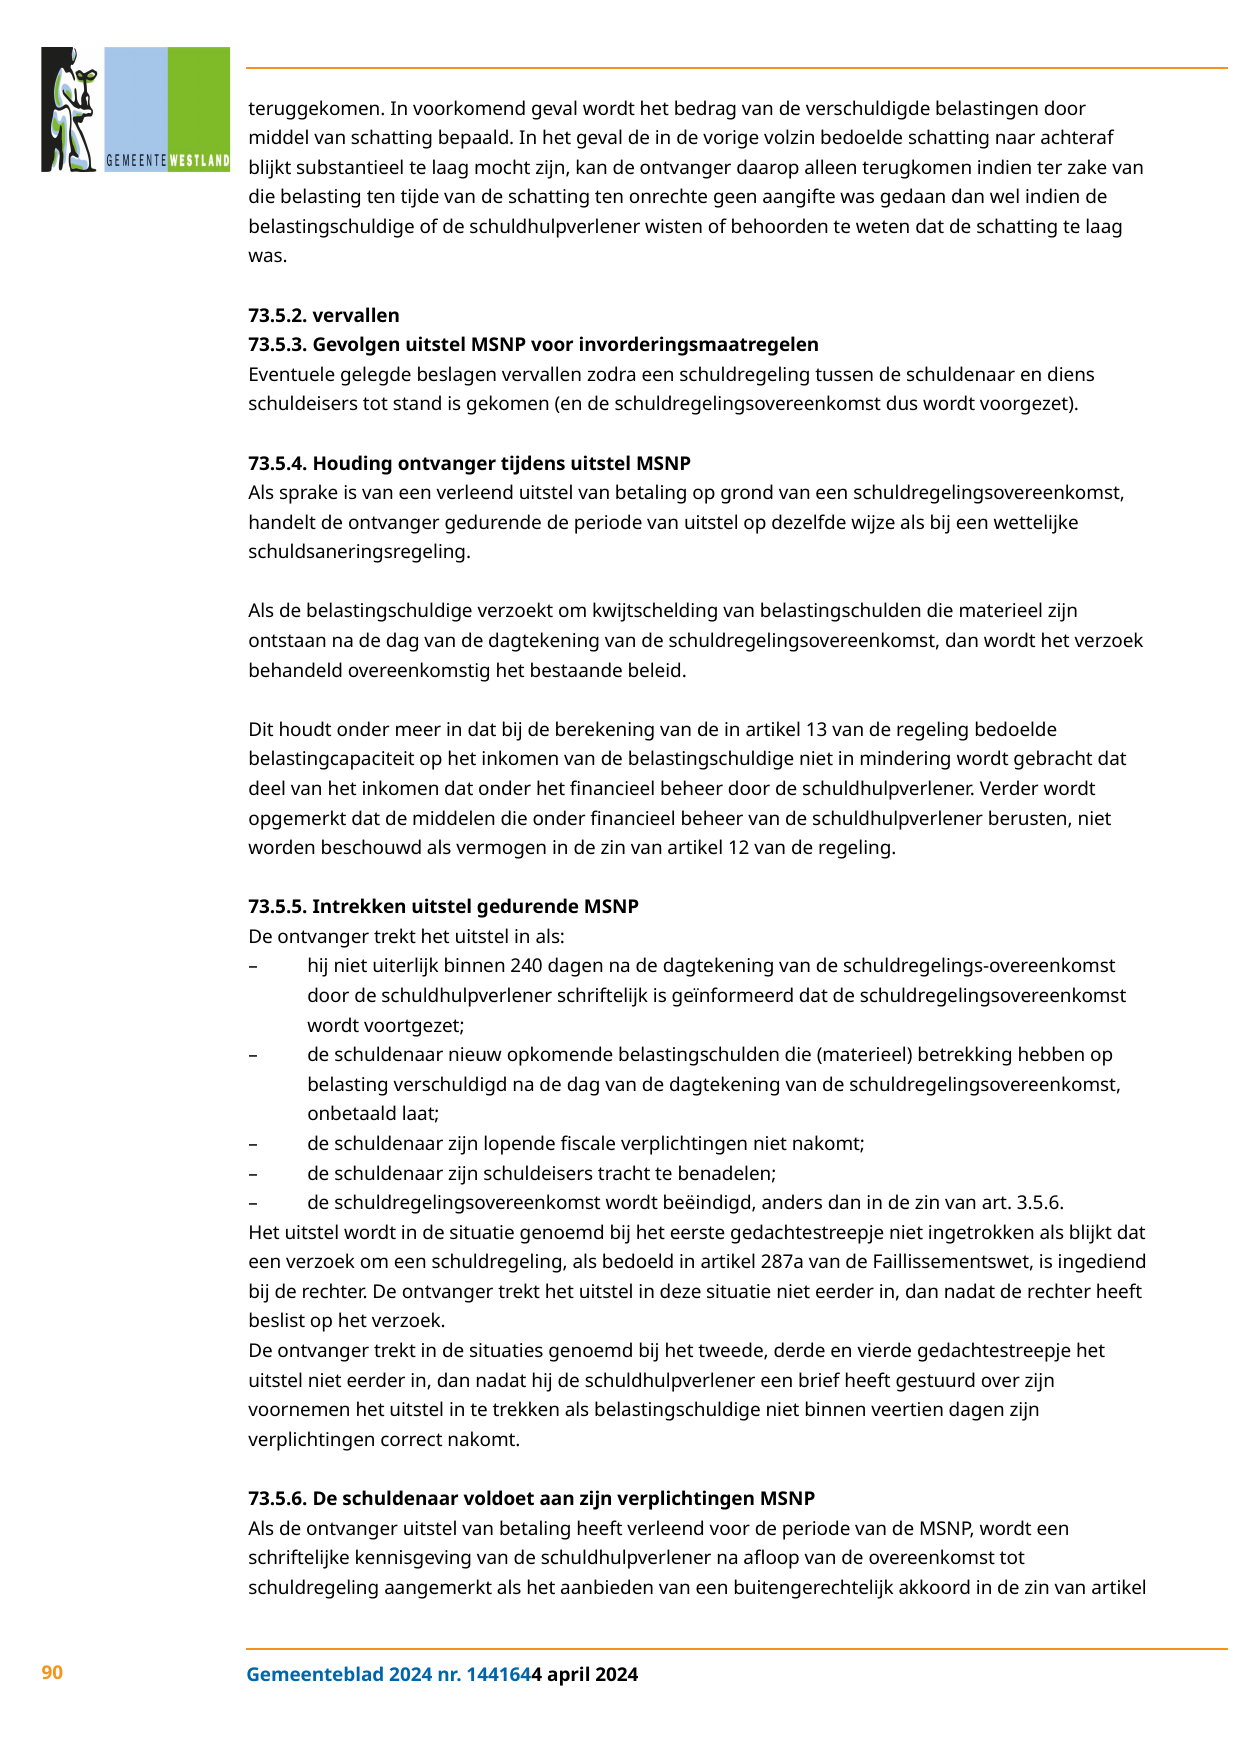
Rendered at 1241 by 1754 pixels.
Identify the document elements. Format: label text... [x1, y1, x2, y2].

text De ontvanger trekt het uitstel in als: [248, 923, 1152, 949]
text Het uitstel wordt in de situatie genoemd bij het eerste gedachtestreepje niet ingetrokken als blijkt dat een verzoek om een schuldregeling, als bedoeld in artikel 287a van de Faillissementswet, is ingediend bij de rechter. De ontvanger trekt het uitstel in deze situatie niet eerder in, dan nadat de rechter heeft beslist op het verzoek. [248, 1219, 1152, 1333]
list de schuldregelingsovereenkomst wordt beëindigd, anders dan in de zin van art. 3.5.6. [248, 1189, 1152, 1215]
text 73.5.2. vervallen [248, 302, 1152, 328]
text De ontvanger trekt in de situaties genoemd bij het tweede, derde en vierde gedachtestreepje het uitstel niet eerder in, dan nadat hij de schuldhulpverlener een brief heeft gestuurd over zijn voornemen het uitstel in te trekken als belastingschuldige niet binnen veertien dagen zijn verplichtingen correct nakomt. [248, 1337, 1152, 1452]
text Als de belastingschuldige verzoekt om kwijtschelding van belastingschulden die materieel zijn ontstaan na de dag van de dagtekening van de schuldregelingsovereenkomst, dan wordt het verzoek behandeld overeenkomstig het bestaande beleid. [248, 598, 1152, 683]
text 73.5.5. Intrekken uitstel gedurende MSNP [248, 893, 1152, 919]
list de schuldenaar zijn schuldeisers tracht te benadelen; [248, 1160, 1152, 1186]
text Dit houdt onder meer in dat bij de berekening van de in artikel 13 van de regeling bedoelde belastingcapaciteit op het inkomen van de belastingschuldige niet in mindering wordt gebracht dat deel van het inkomen dat onder het financieel beheer door de schuldhulpverlener. Verder wordt opgemerkt dat de middelen die onder financieel beheer van de schuldhulpverlener berusten, niet worden beschouwd als vermogen in de zin van artikel 12 van de regeling. [248, 716, 1152, 860]
picture [41, 47, 231, 172]
text 73.5.3. Gevolgen uitstel MSNP voor invorderingsmaatregelen [248, 331, 1152, 357]
text Als de ontvanger uitstel van betaling heeft verleend voor de periode van de MSNP, wordt een schriftelijke kennisgeving van de schuldhulpverlener na afloop van de overeenkomst tot schuldregeling aangemerkt als het aanbieden van een buitengerechtelijk akkoord in de zin van artikel [248, 1515, 1152, 1600]
text 73.5.4. Houding ontvanger tijdens uitstel MSNP [248, 450, 1152, 476]
text Als sprake is van een verleend uitstel van betaling op grond van een schuldregelingsovereenkomst, handelt de ontvanger gedurende de periode van uitstel op dezelfde wijze als bij een wettelijke schuldsaneringsregeling. [248, 479, 1152, 564]
list de schuldenaar zijn lopende fiscale verplichtingen niet nakomt; [248, 1130, 1152, 1156]
text teruggekomen. In voorkomend geval wordt het bedrag van de verschuldigde belastingen door middel van schatting bepaald. In het geval de in de vorige volzin bedoelde schatting naar achteraf blijkt substantieel te laag mocht zijn, kan de ontvanger daarop alleen terugkomen indien ter zake van die belasting ten tijde van de schatting ten onrechte geen aangifte was gedaan dan wel indien de belastingschuldige of de schuldhulpverlener wisten of behoorden te weten dat de schatting te laag was. [248, 95, 1152, 268]
text 73.5.6. De schuldenaar voldoet aan zijn verplichtingen MSNP [248, 1485, 1152, 1511]
text Eventuele gelegde beslagen vervallen zodra een schuldregeling tussen de schuldenaar en diens schuldeisers tot stand is gekomen (en de schuldregelingsovereenkomst dus wordt voorgezet). [248, 361, 1152, 416]
list hij niet uiterlijk binnen 240 dagen na de dagtekening van de schuldregelings-overeenkomst door de schuldhulpverlener schriftelijk is geïnformeerd dat de schuldregelingsovereenkomst wordt voortgezet; [248, 953, 1152, 1038]
list de schuldenaar nieuw opkomende belastingschulden die (materieel) betrekking hebben op belasting verschuldigd na de dag van de dagtekening van de schuldregelingsovereenkomst, onbetaald laat; [248, 1041, 1152, 1126]
